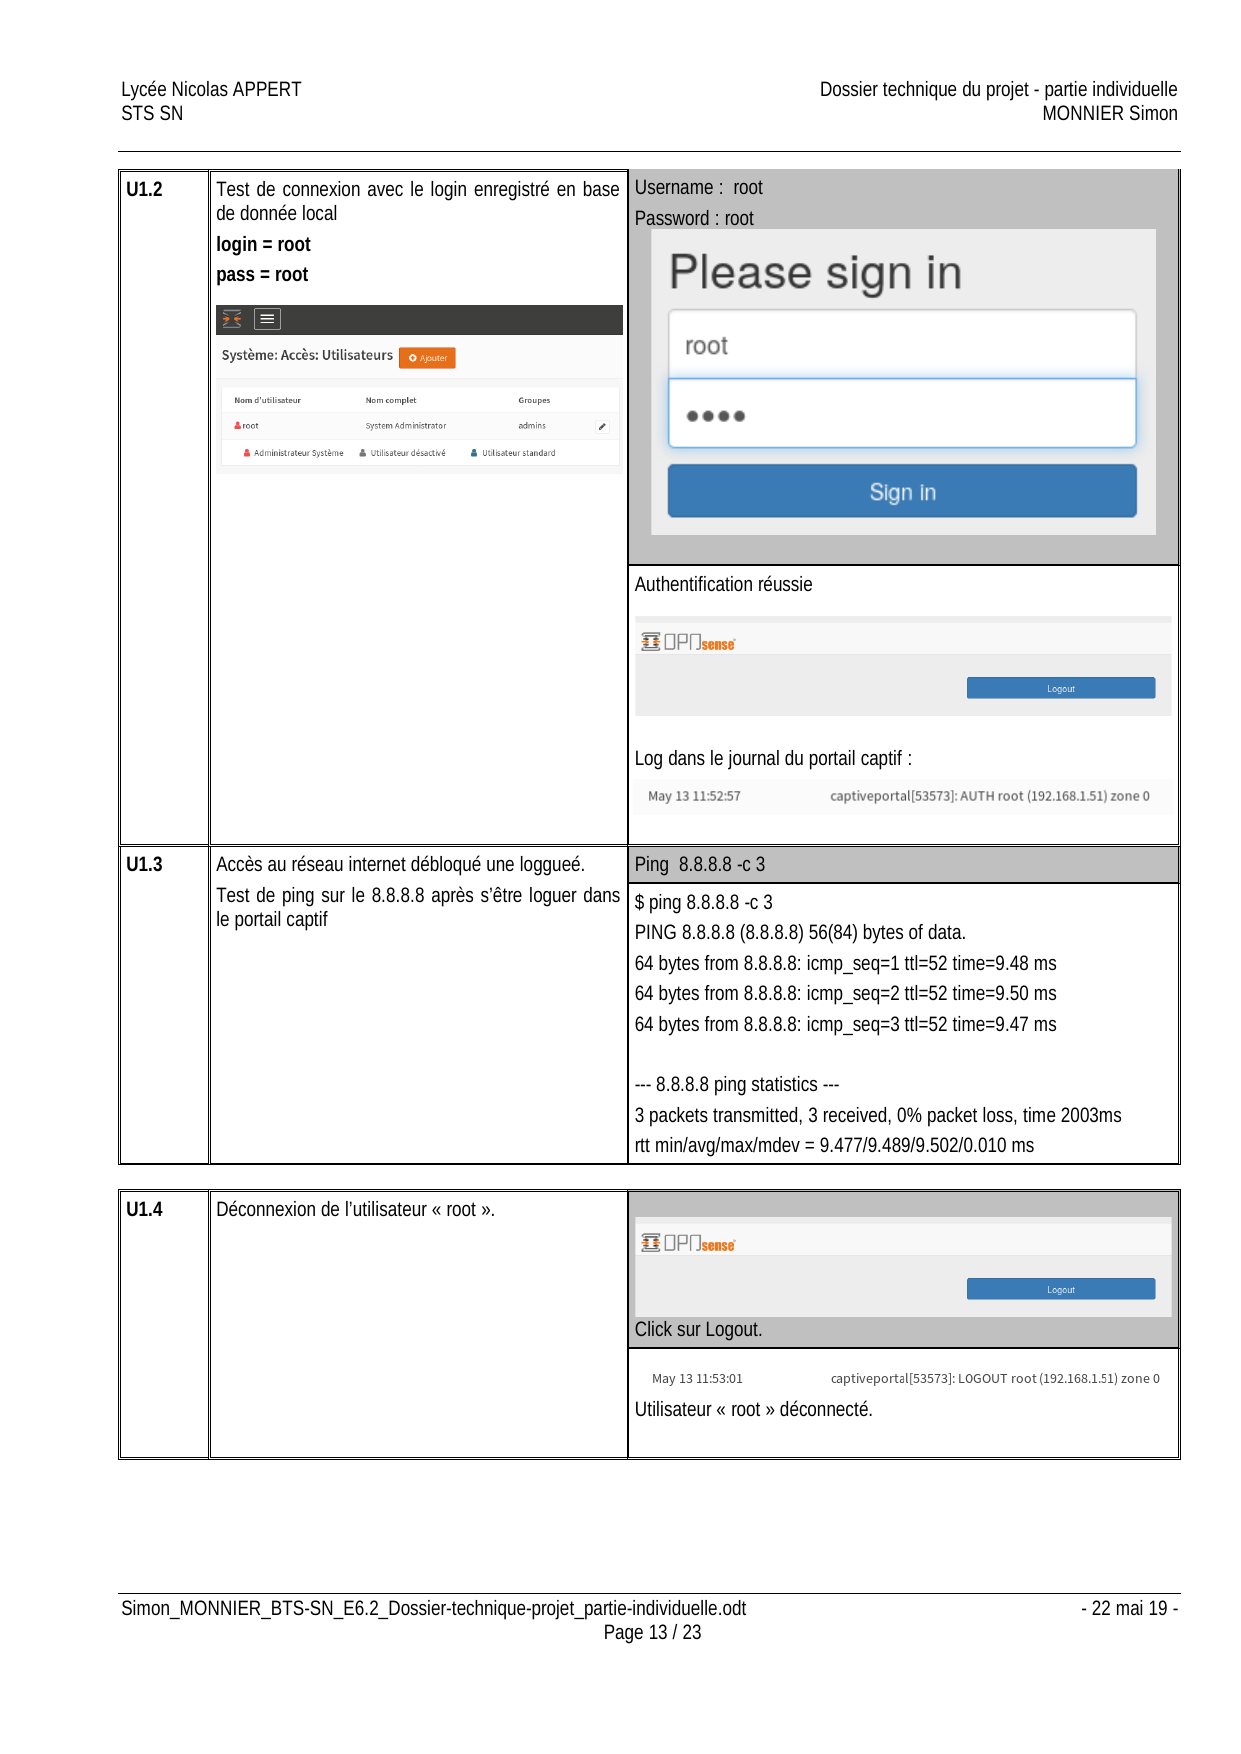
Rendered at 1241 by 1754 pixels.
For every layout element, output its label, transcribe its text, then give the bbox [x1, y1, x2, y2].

table_header U1.4 [121, 1192, 208, 1457]
table_header U1.2 [121, 172, 208, 844]
table_header Click sur Logout. [629, 1192, 1178, 1347]
table_header Test de connexion avec le login enregistré en base de donnée local login = root pass = root [211, 172, 627, 844]
table_header Déconnexion de l’utilisateur « root ». [211, 1192, 627, 1457]
picture [635, 616, 1172, 716]
picture [635, 1217, 1172, 1317]
table_cell U1.3 [121, 847, 208, 1163]
picture [632, 779, 1174, 815]
table_header Username : root Password : root [629, 169, 1178, 229]
table_header Ping 8.8.8.8 -c 3 [629, 847, 1178, 882]
picture [634, 1361, 1173, 1397]
table_cell Accès au réseau internet débloqué une loggueé. Test de ping sur le 8.8.8.8 après s’être loguer dans le portail captif [211, 847, 627, 1163]
picture [651, 229, 1156, 535]
table_header [629, 230, 1178, 564]
table_cell Utilisateur « root » déconnecté. [629, 1349, 1178, 1457]
table_cell Authentification réussie Log dans le journal du portail captif : [629, 566, 1178, 779]
picture [216, 305, 623, 474]
table_cell [629, 780, 1178, 844]
table_cell $ ping 8.8.8.8 -c 3 PING 8.8.8.8 (8.8.8.8) 56(84) bytes of data. 64 bytes from 8.8.8.8: icmp_seq=1 ttl=52 time=9.48 ms 64 bytes from 8.8.8.8: icmp_seq=2 ttl=52 time=9.50 ms 64 bytes from 8.8.8.8: icmp_seq=3 ttl=52 time=9.47 ms --- 8.8.8.8 ping statistics --- 3 packets transmitted, 3 received, 0% packet loss, time 2003ms rtt min/avg/max/mdev = 9.477/9.489/9.502/0.010 ms [629, 884, 1178, 1163]
